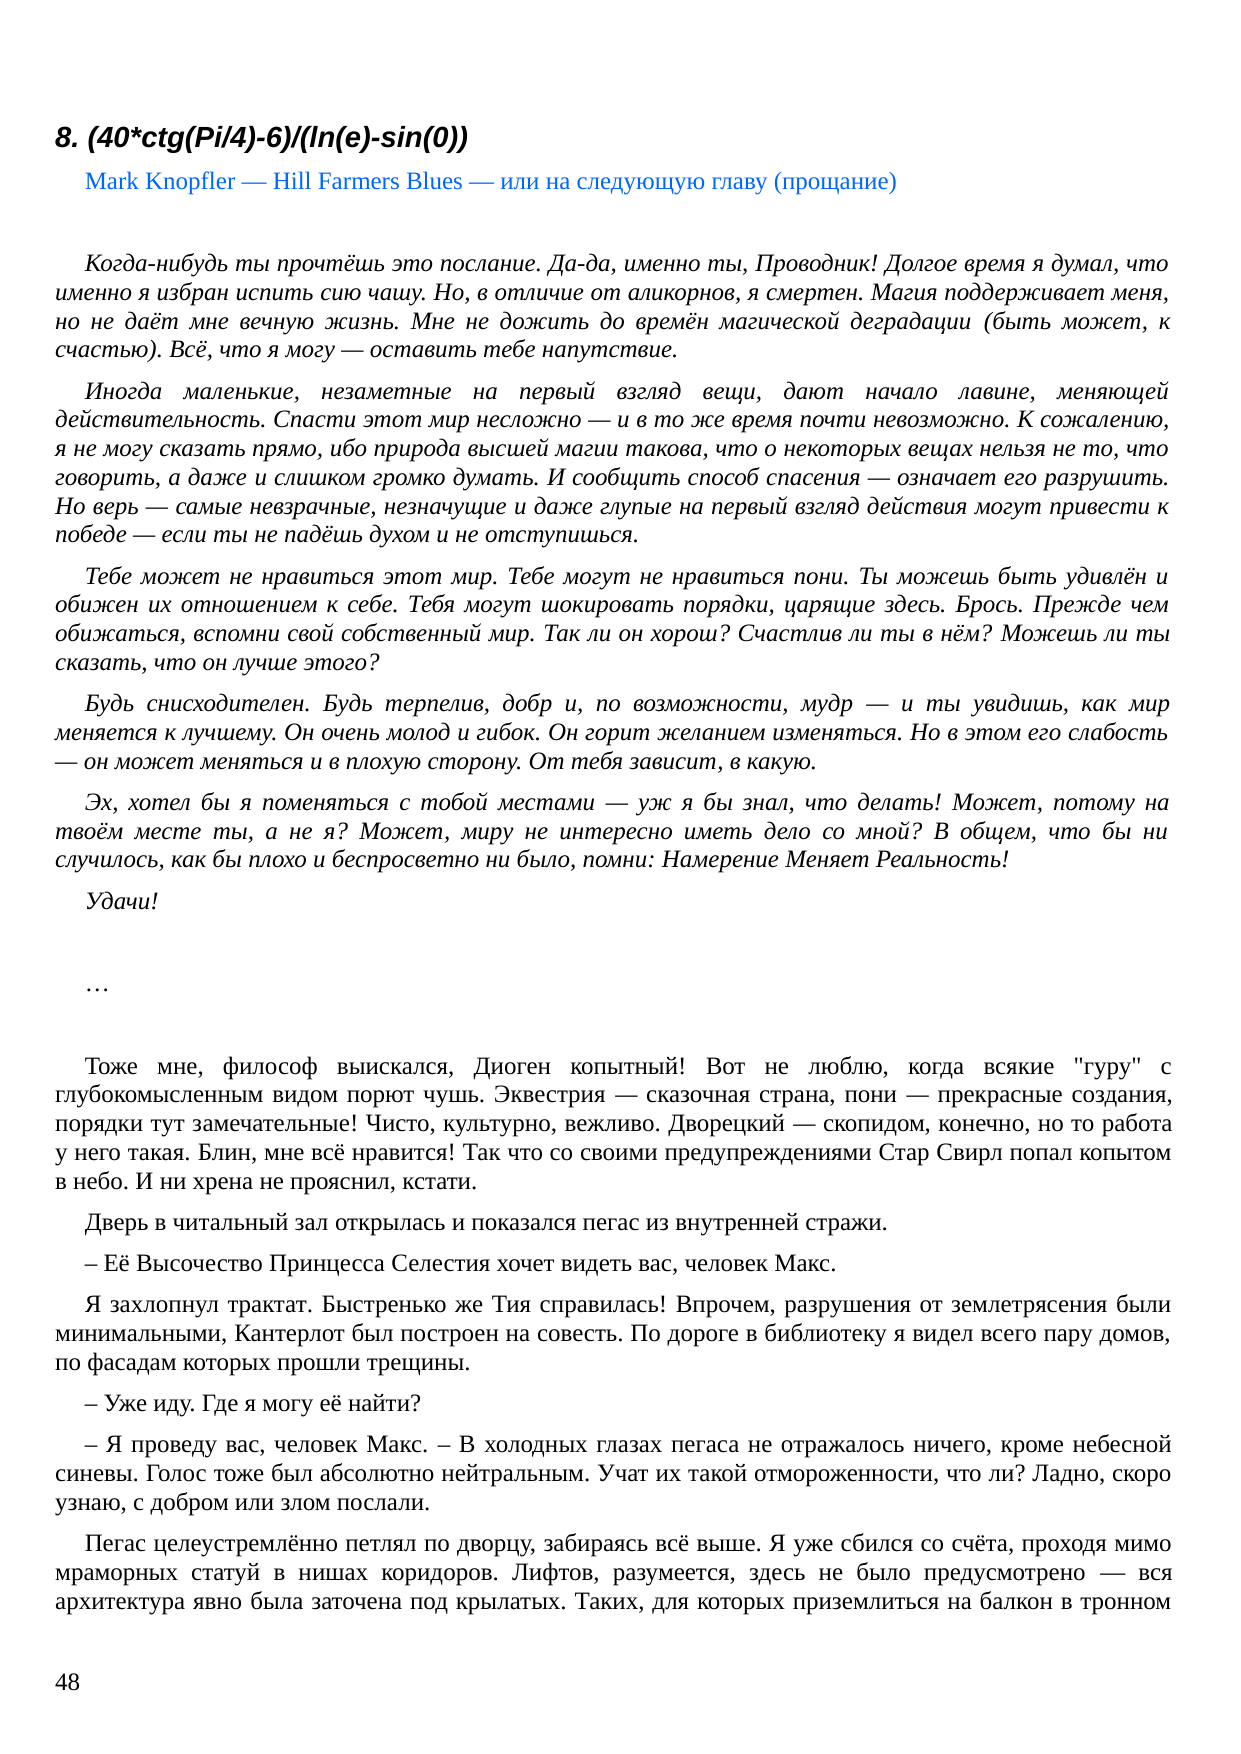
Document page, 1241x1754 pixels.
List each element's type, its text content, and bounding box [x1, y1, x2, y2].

text – Я проведу вас, человек Макс. – В холодных глазах пегаса не отражалось ничего, кроме небесной синевы. Голос тоже был абсолютно нейтральным. Учат их такой отмороженности, что ли? Ладно, скоро узнаю, с добром или злом послали. [55, 1429, 1173, 1516]
text Тебе может не нравиться этот мир. Тебе могут не нравиться пони. Ты можешь быть удивлён и обижен их отношением к себе. Тебя могут шокировать порядки, царящие здесь. Брось. Прежде чем обижаться, вспомни свой собственный мир. Так ли он хорош? Счастлив ли ты в нём? Можешь ли ты сказать, что он лучше этого? [55, 561, 1173, 676]
text Эх, хотел бы я поменяться с тобой местами — уж я бы знал, что делать! Может, потому на твоём месте ты, а не я? Может, миру не интересно иметь дело со мной? В общем, что бы ни случилось, как бы плохо и беспросветно ни было, помни: Намерение Меняет Реальность! [55, 787, 1173, 873]
text Иногда маленькие, незаметные на первый взгляд вещи, дают начало лавине, меняющей действительность. Спасти этот мир несложно — и в то же время почти невозможно. К сожалению, я не могу сказать прямо, ибо природа высшей магии такова, что о некоторых вещах нельзя не то, что говорить, а даже и слишком громко думать. И сообщить способ спасения — означает его разрушить. Но верь — самые невзрачные, незначущие и даже глупые на первый взгляд действия могут привести к победе — если ты не падёшь духом и не отступишься. [55, 376, 1173, 548]
text Я захлопнул трактат. Быстренько же Тия справилась! Впрочем, разрушения от землетрясения были минимальными, Кантерлот был построен на совесть. По дороге в библиотеку я видел всего пару домов, по фасадам которых прошли трещины. [55, 1289, 1173, 1376]
text Когда-нибудь ты прочтёшь это послание. Да-да, именно ты, Проводник! Долгое время я думал, что именно я избран испить сию чашу. Но, в отличие от аликорнов, я смертен. Магия поддерживает меня, но не даёт мне вечную жизнь. Мне не дожить до времён магической деградации (быть может, к счастью). Всё, что я могу — оставить тебе напутствие. [55, 248, 1173, 363]
text … [55, 968, 1173, 997]
text Mark Knopfler — Hill Farmers Blues — или на следующую главу (прощание) [55, 166, 1173, 194]
subtitle 8. (40*ctg(Pi/4)-6)/(ln(e)-sin(0)) [55, 120, 1173, 153]
text – Её Высочество Принцесса Селестия хочет видеть вас, человек Макс. [55, 1248, 1173, 1277]
text – Уже иду. Где я могу её найти? [55, 1388, 1173, 1417]
text Тоже мне, философ выискался, Диоген копытный! Вот не люблю, когда всякие "гуру" с глубокомысленным видом порют чушь. Эквестрия — сказочная страна, пони — прекрасные создания, порядки тут замечательные! Чисто, культурно, вежливо. Дворецкий — скопидом, конечно, но то работа у него такая. Блин, мне всё нравится! Так что со своими предупреждениями Стар Свирл попал копытом в небо. И ни хрена не прояснил, кстати. [55, 1051, 1173, 1194]
text Будь снисходителен. Будь терпелив, добр и, по возможности, мудр — и ты увидишь, как мир меняется к лучшему. Он очень молод и гибок. Он горит желанием изменяться. Но в этом его слабость — он может меняться и в плохую сторону. От тебя зависит, в какую. [55, 688, 1173, 774]
text Удачи! [55, 886, 1173, 914]
text Пегас целеустремлённо петлял по дворцу, забираясь всё выше. Я уже сбился со счёта, проходя мимо мраморных статуй в нишах коридоров. Лифтов, разумеется, здесь не было предусмотрено — вся архитектура явно была заточена под крылатых. Таких, для которых приземлиться на балкон в тронном [55, 1528, 1173, 1614]
text Дверь в читальный зал открылась и показался пегас из внутренней стражи. [55, 1207, 1173, 1236]
